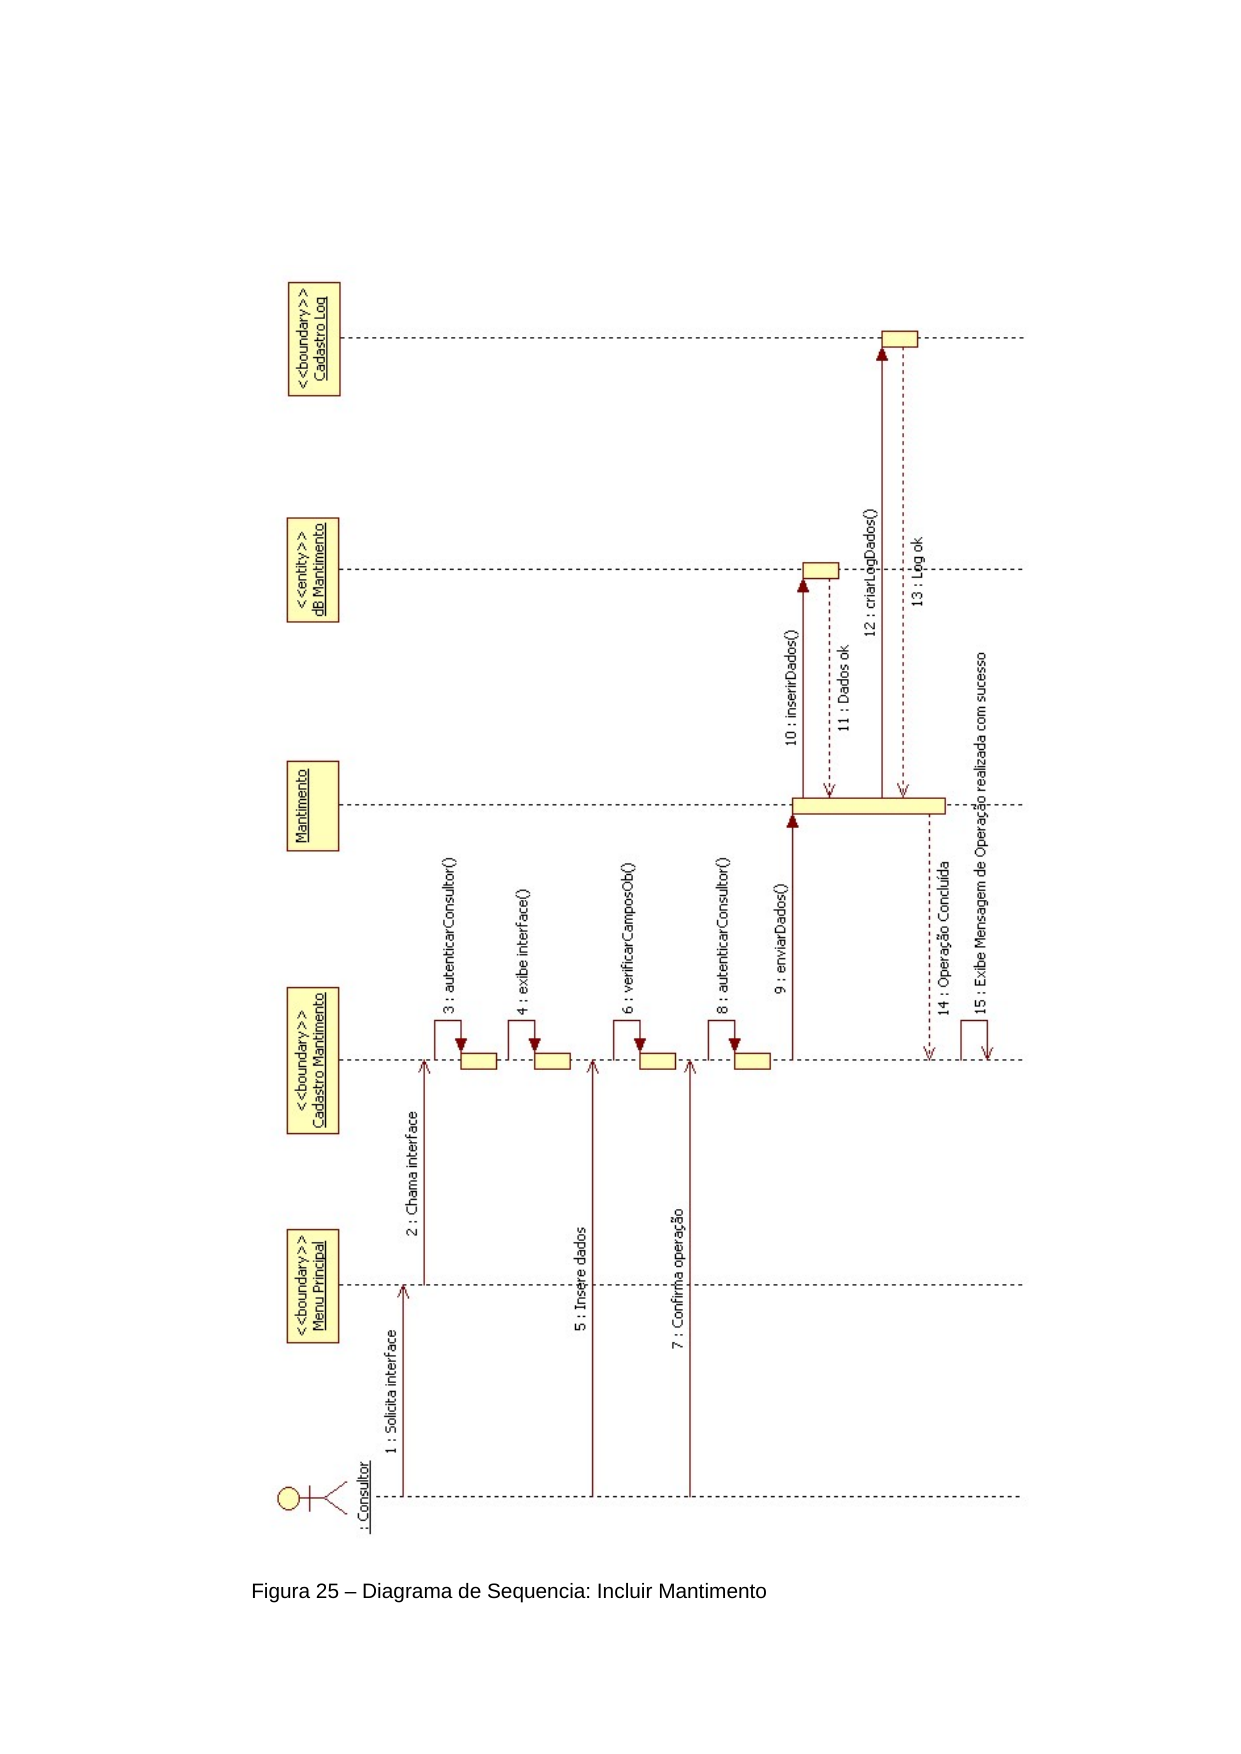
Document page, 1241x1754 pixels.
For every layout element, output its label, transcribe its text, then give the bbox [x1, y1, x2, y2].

picture [250, 265, 1049, 1579]
text Figura 25 – Diagrama de Sequencia: Incluir Mantimento [177, 1579, 1122, 1602]
